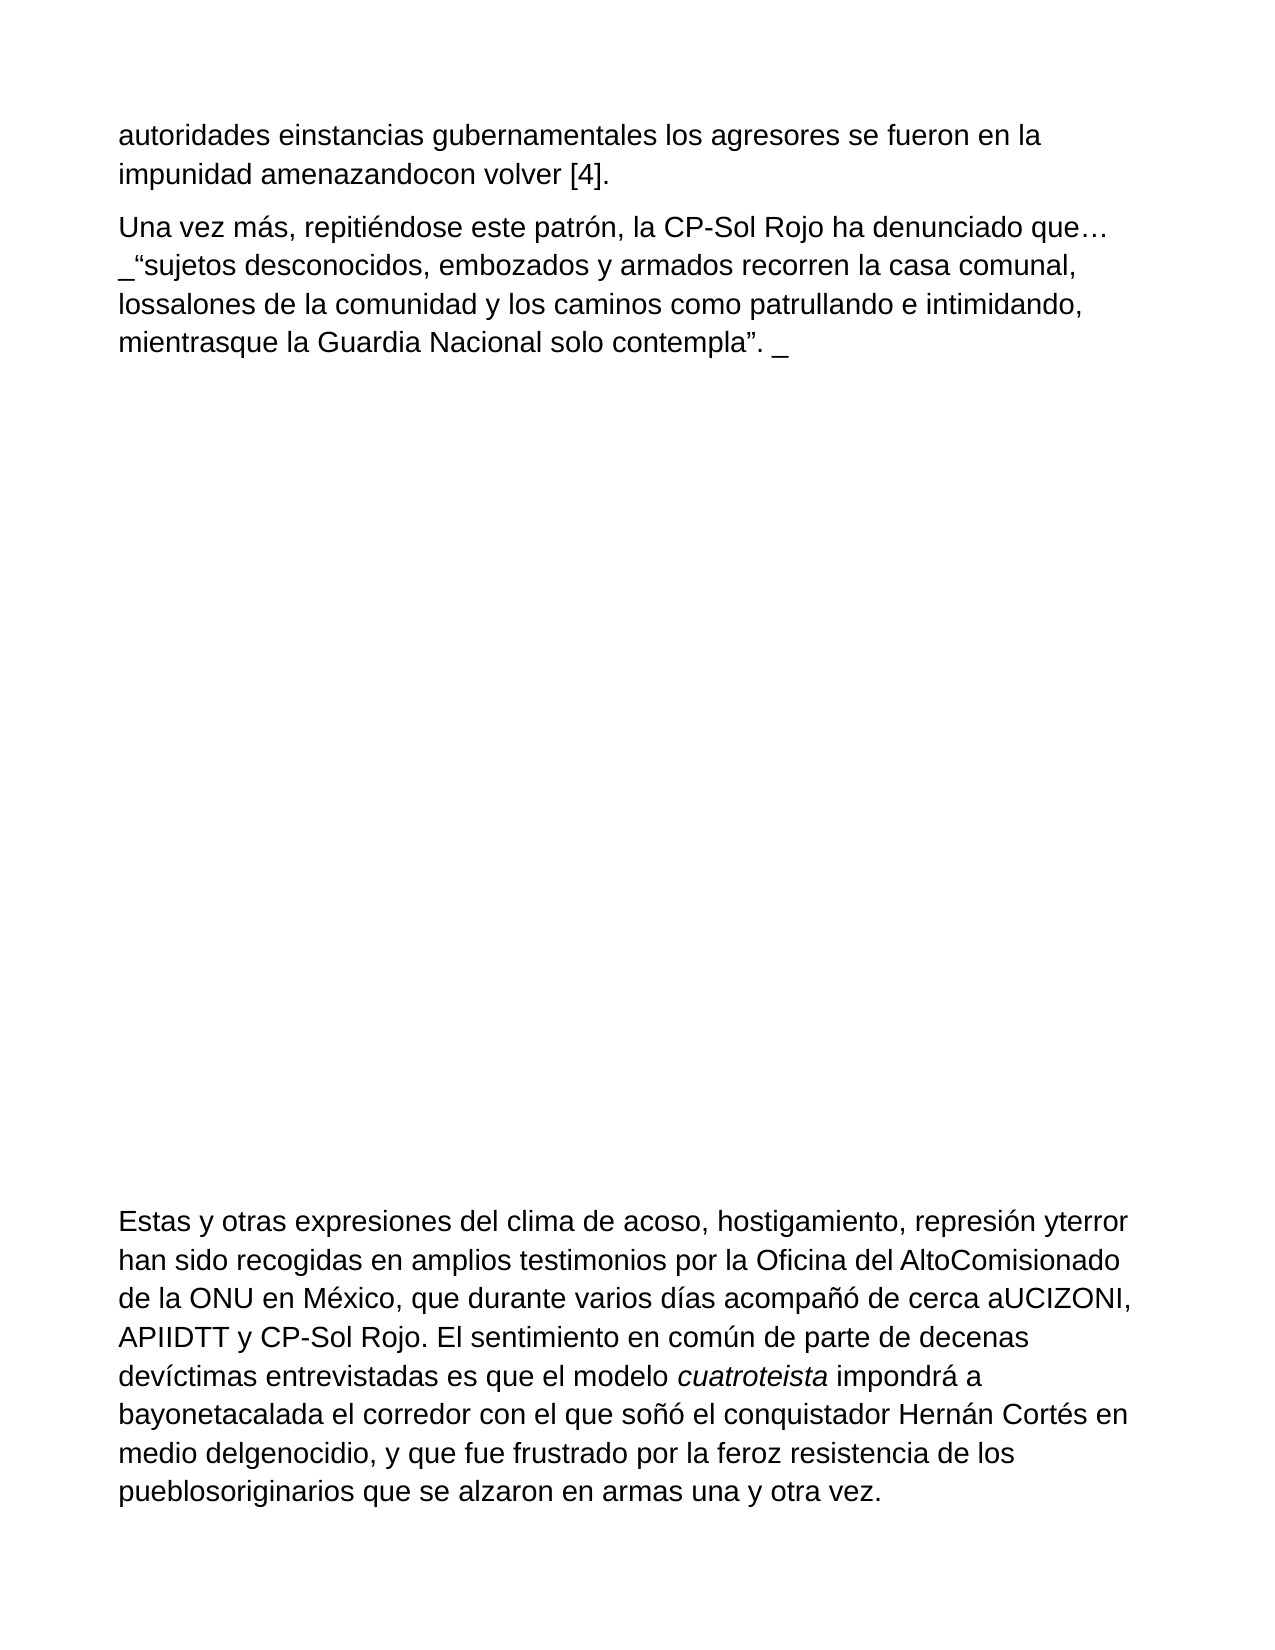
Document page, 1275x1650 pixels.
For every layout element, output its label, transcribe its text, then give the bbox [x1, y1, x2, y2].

text Estas y otras expresiones del clima de acoso, hostigamiento, represión yterror han sido recogidas en amplios testimonios por la Oficina del AltoComisionado de la ONU en México, que durante varios días acompañó de cerca aUCIZONI, APIIDTT y CP-Sol Rojo. El sentimiento en común de parte de decenas devíctimas entrevistadas es que el modelo cuatroteista impondrá a bayonetacalada el corredor con el que soñó el conquistador Hernán Cortés en medio delgenocidio, y que fue frustrado por la feroz resistencia de los pueblosoriginarios que se alzaron en armas una y otra vez. [118, 1204, 1157, 1508]
text Una vez más, repitiéndose este patrón, la CP-Sol Rojo ha denunciado que…_“sujetos desconocidos, embozados y armados recorren la casa comunal, lossalones de la comunidad y los caminos como patrullando e intimidando, mientrasque la Guardia Nacional solo contempla”. _ [118, 210, 1157, 359]
text autoridades einstancias gubernamentales los agresores se fueron en la impunidad amenazandocon volver [4]. [118, 118, 1157, 190]
